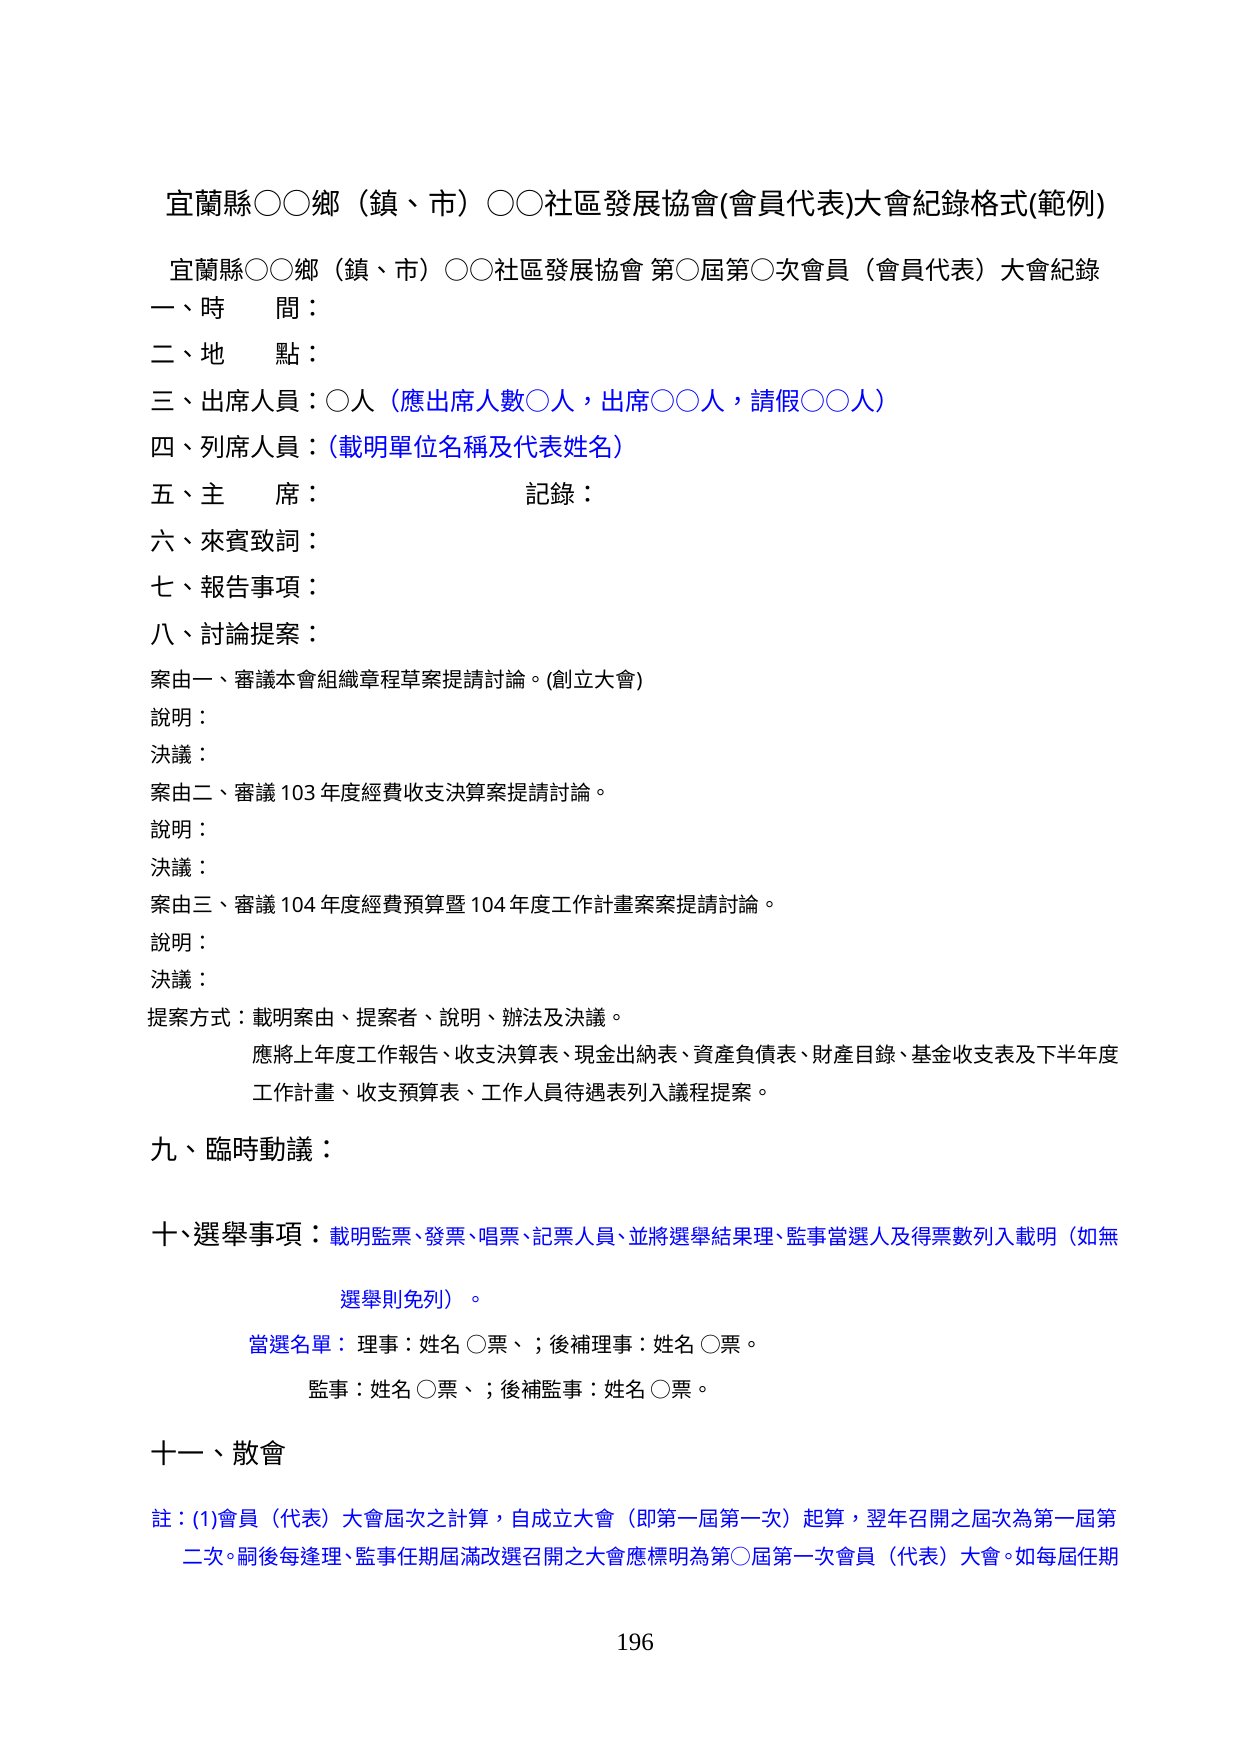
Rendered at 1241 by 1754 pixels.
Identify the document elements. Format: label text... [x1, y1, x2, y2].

text 十一、散會 [151, 1414, 1119, 1489]
text 九、臨時動議： [151, 1110, 1119, 1185]
text 三、出席人員：○人（應出席人數○人，出席○○人，請假○○人） [151, 381, 1119, 418]
text 註：(1)會員（代表）大會屆次之計算，自成立大會（即第一屆第一次）起算，翌年召開之屆次為第一屆第二次。嗣後每逢理、監事任期屆滿改選召開之大會應標明為第○屆第一次會員（代表）大會。如每屆任期 [151, 1499, 1119, 1574]
text 二、地 點： [151, 334, 1119, 372]
text 一、時 間： [151, 287, 1119, 325]
text 十、選舉事項：載明監票、發票、唱票、記票人員、並將選舉結果理、監事當選人及得票數列入載明（如無選舉則免列）。 [151, 1195, 1119, 1317]
text 宜蘭縣○○鄉（鎮、市）○○社區發展協會 第○屆第○次會員（會員代表）大會紀錄 [151, 250, 1119, 287]
text 說明： [151, 922, 1119, 960]
text 案由二、審議103年度經費收支決算案提請討論。 [151, 772, 1119, 810]
text 四、列席人員：（載明單位名稱及代表姓名） [151, 427, 1119, 465]
text 案由一、審議本會組織章程草案提請討論。(創立大會) [151, 660, 1119, 697]
text 五、主 席： 記錄： [151, 474, 1119, 511]
text 應將上年度工作報告、收支決算表、現金出納表、資產負債表、財產目錄、基金收支表及下半年度工作計畫、收支預算表、工作人員待遇表列入議程提案。 [252, 1035, 1119, 1110]
text 決議： [151, 847, 1119, 885]
text 宜蘭縣○○鄉（鎮、市）○○社區發展協會(會員代表)大會紀錄格式(範例) [151, 164, 1119, 239]
text 說明： [151, 697, 1119, 735]
text 說明： [151, 810, 1119, 847]
text 七、報告事項： [151, 567, 1119, 604]
text 案由三、審議104年度經費預算暨104年度工作計畫案案提請討論。 [151, 885, 1119, 922]
text 六、來賓致詞： [151, 520, 1119, 558]
text 八、討論提案： [151, 613, 1119, 651]
text 決議： [151, 735, 1119, 772]
text 提案方式：載明案由、提案者、說明、辦法及決議。 [148, 997, 1119, 1035]
text 監事：姓名 ○票、；後補監事：姓名 ○票。 [151, 1369, 1119, 1407]
text 當選名單： 理事：姓名 ○票、；後補理事：姓名 ○票。 [151, 1324, 1119, 1362]
text 決議： [151, 960, 1119, 997]
